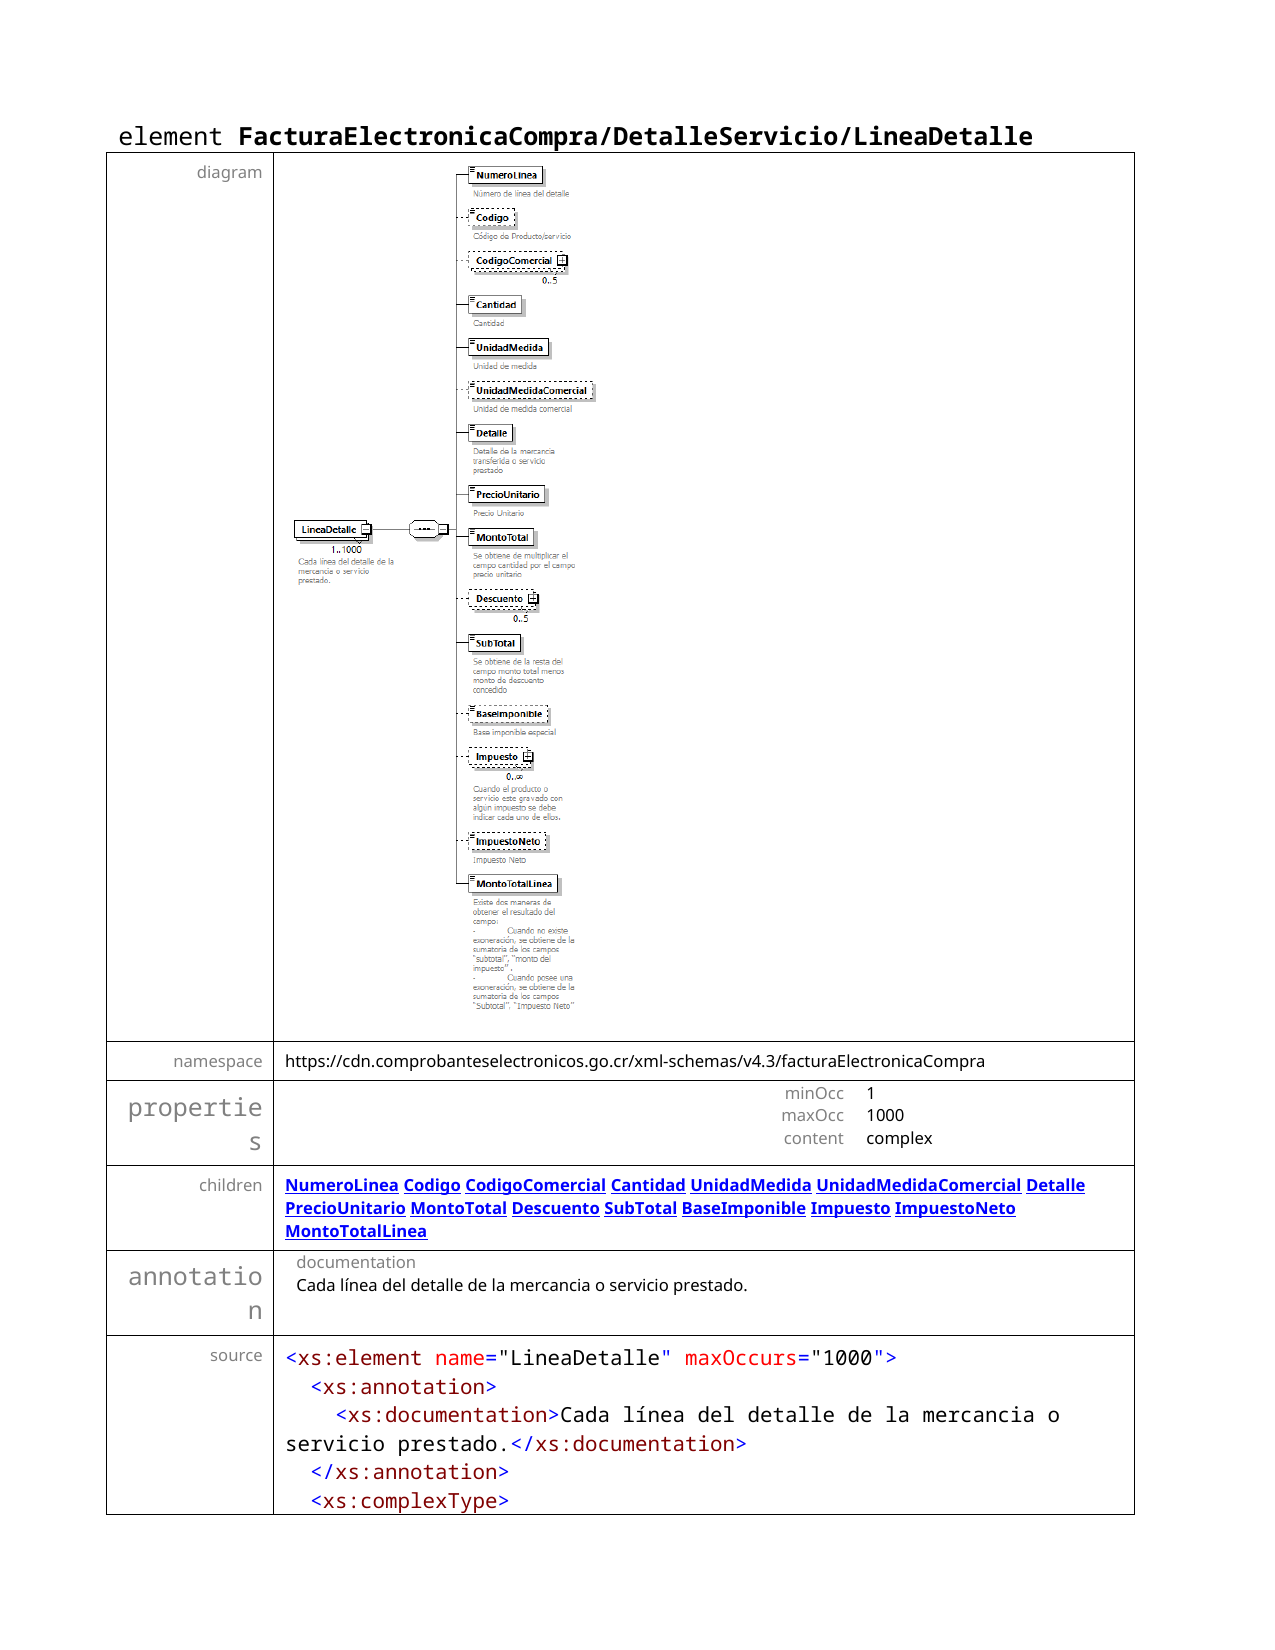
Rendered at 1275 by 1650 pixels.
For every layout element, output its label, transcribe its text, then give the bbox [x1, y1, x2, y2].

table_cell namespace [107, 1042, 273, 1080]
text element FacturaElectronicaCompra/DetalleServicio/LineaDetalle [118, 118, 1157, 152]
table_cell <xs:element name="LineaDetalle" maxOccurs="1000"> <xs:annotation> <xs:documentation>Cada línea del detalle de la mercancia o servicio prestado.</xs:documentation> </xs:annotation> <xs:complexType> [274, 1336, 1134, 1514]
table_cell complex [855, 1127, 1134, 1149]
table_cell source [107, 1336, 273, 1514]
table_cell content [285, 1127, 855, 1149]
table_header documentation [285, 1251, 1134, 1274]
table_cell properties [107, 1081, 273, 1165]
table_header [274, 153, 1134, 1041]
table_cell Cada línea del detalle de la mercancia o servicio prestado. [285, 1274, 1134, 1296]
table_cell children [107, 1166, 273, 1250]
table_cell NumeroLinea Codigo CodigoComercial Cantidad UnidadMedida UnidadMedidaComercial Detalle PrecioUnitario MontoTotal Descuento SubTotal BaseImponible Impuesto ImpuestoNeto MontoTotalLinea [274, 1166, 1134, 1250]
table_header diagram [107, 153, 273, 1041]
table_cell 1000 [855, 1104, 1134, 1127]
table_cell [274, 1251, 1134, 1335]
table_header 1 [855, 1081, 1134, 1104]
table_cell https://cdn.comprobanteselectronicos.go.cr/xml-schemas/v4.3/facturaElectronicaCompra [274, 1042, 1134, 1080]
picture [285, 161, 604, 1033]
table_cell [274, 1081, 1134, 1165]
table_cell annotation [107, 1251, 273, 1335]
table_cell maxOcc [285, 1104, 855, 1127]
table_header minOcc [285, 1081, 855, 1104]
